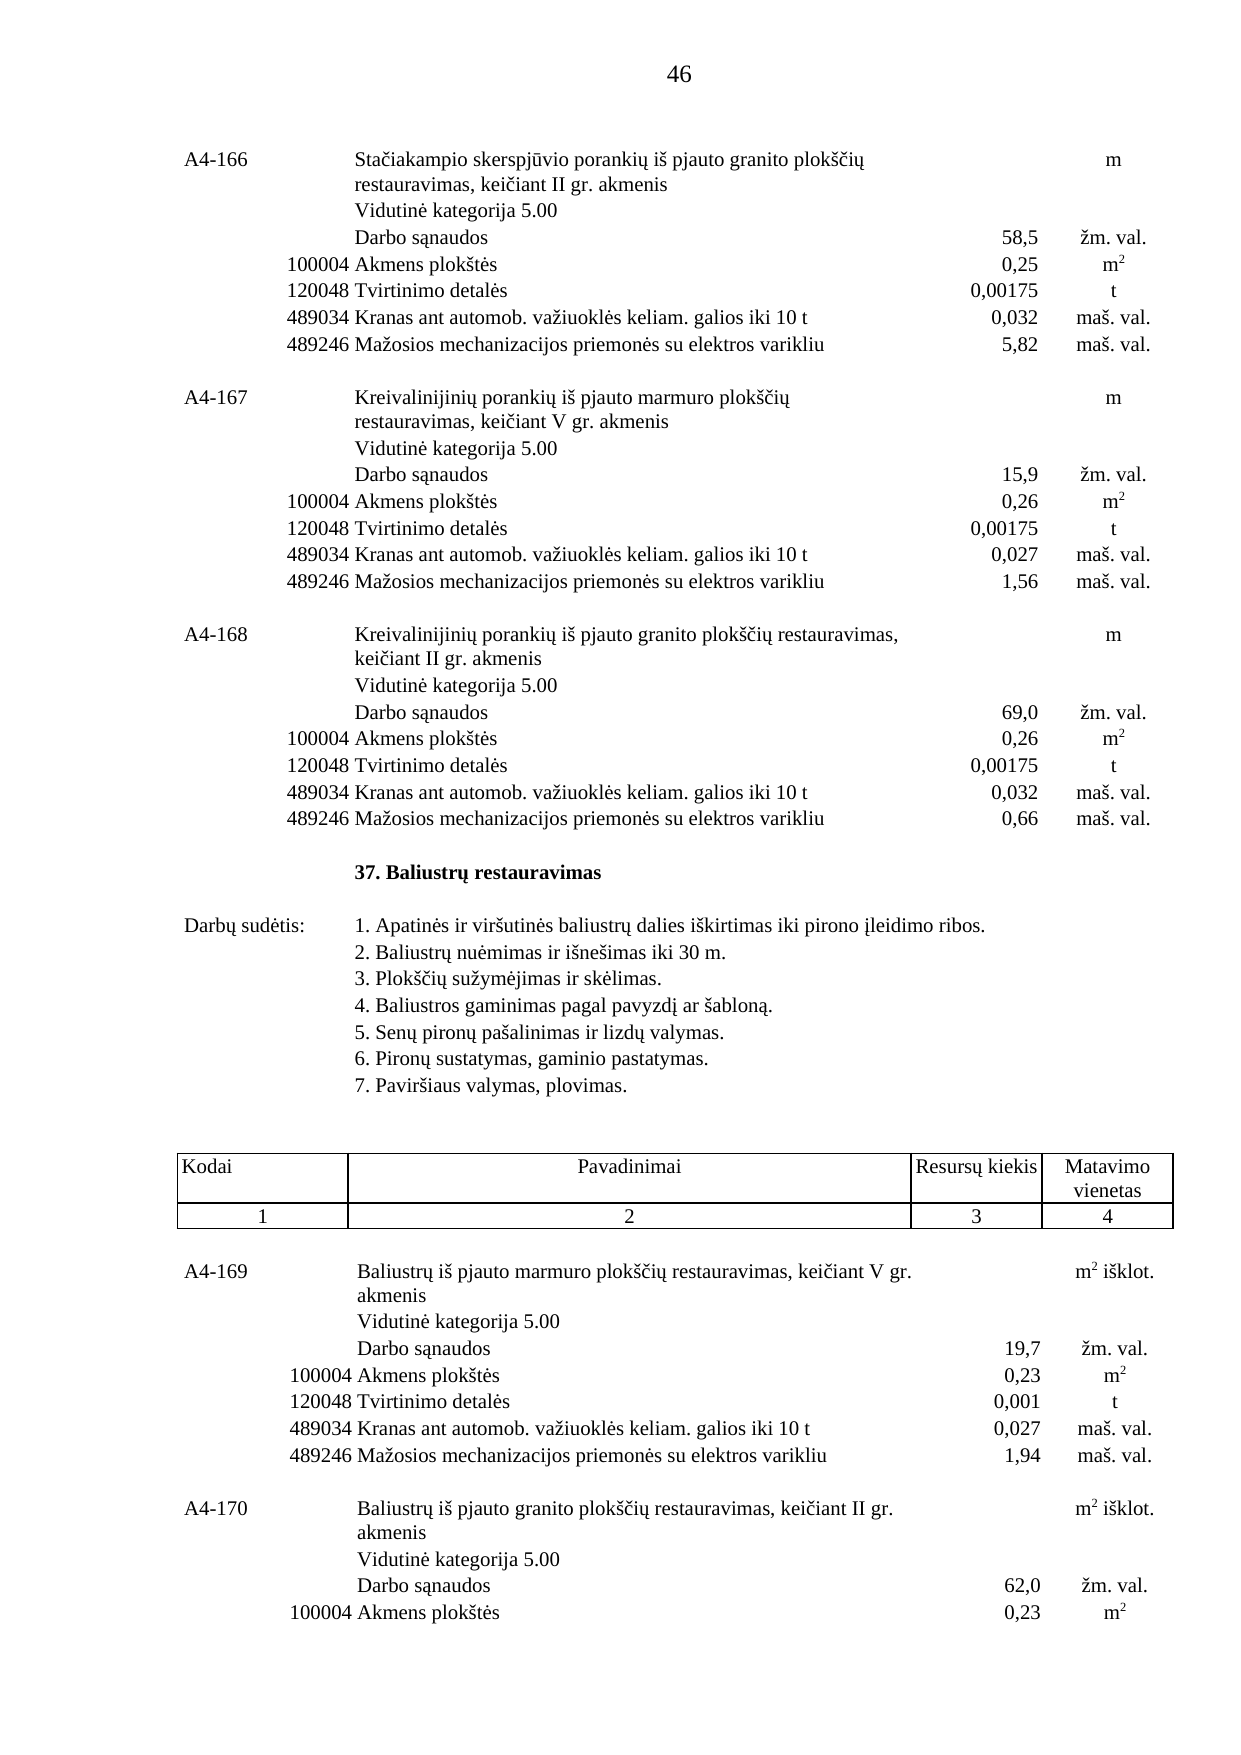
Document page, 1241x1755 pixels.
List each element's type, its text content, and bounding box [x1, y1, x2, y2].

table_cell Darbo sąnaudos [354, 1571, 917, 1597]
table_cell [177, 884, 181, 910]
table_cell 489246 [181, 566, 352, 593]
table_cell [181, 1229, 352, 1256]
table_cell [177, 1360, 181, 1387]
table_cell Darbo sąnaudos [352, 222, 915, 249]
table_cell žm. val. [1048, 1333, 1181, 1360]
table_cell [177, 1256, 181, 1307]
table_cell [1046, 830, 1181, 857]
table_cell Akmens plokštės [352, 249, 915, 276]
table_cell [177, 1467, 181, 1493]
table_cell [181, 830, 352, 857]
table_cell 100004 [181, 249, 352, 276]
table_cell [1046, 1228, 1178, 1256]
table_cell 489034 [181, 302, 352, 329]
table_cell t [1046, 750, 1181, 777]
table_cell [915, 356, 1046, 382]
table_cell maš. val. [1048, 1440, 1181, 1467]
table_cell Kreivalinijinių porankių iš pjauto marmuro plokščių restauravimas, keičiant V gr. akmenis [352, 382, 915, 433]
table_cell [181, 196, 352, 222]
table_cell [352, 830, 915, 857]
table_cell 489246 [181, 329, 352, 356]
table_cell Akmens plokštės [352, 724, 915, 750]
table_cell [177, 593, 181, 619]
table_cell [181, 964, 352, 990]
table_cell [181, 1307, 354, 1333]
table_cell [1046, 990, 1181, 1017]
table_cell [177, 964, 181, 990]
table_cell maš. val. [1046, 566, 1181, 593]
table_cell Vidutinė kategorija 5.00 [352, 196, 915, 222]
table_cell 120048 [181, 750, 352, 777]
table_cell [915, 382, 1046, 433]
table_cell [915, 830, 1046, 857]
table_cell [915, 990, 1046, 1017]
table_cell [915, 1097, 1046, 1124]
table_cell [177, 1493, 181, 1544]
table_cell [1046, 964, 1181, 990]
table_cell [177, 697, 181, 724]
table_cell Mažosios mechanizacijos priemonės su elektros varikliu [354, 1440, 917, 1467]
table_cell Kranas ant automob. važiuoklės keliam. galios iki 10 t [354, 1413, 917, 1440]
table_cell [1046, 1097, 1181, 1124]
table_cell [181, 697, 352, 724]
table_cell 489246 [181, 804, 352, 830]
table_cell m [1046, 145, 1181, 196]
table_header Kodai [178, 1154, 347, 1202]
table_cell Kranas ant automob. važiuoklės keliam. galios iki 10 t [352, 777, 915, 804]
table_cell 100004 [181, 724, 352, 750]
table_cell [1046, 356, 1181, 382]
table_cell [917, 1467, 1048, 1493]
table_cell [177, 1307, 181, 1333]
table_cell [915, 118, 1046, 145]
table_cell [352, 118, 915, 145]
table_cell [181, 857, 352, 884]
table_cell [177, 1413, 181, 1440]
table_cell 37. Baliustrų restauravimas [352, 857, 915, 884]
table_cell [352, 356, 915, 382]
table_cell [177, 1229, 181, 1256]
table_cell 5,82 [915, 329, 1046, 356]
table_cell [1046, 593, 1181, 619]
table_cell [177, 1017, 181, 1044]
table_cell [1046, 196, 1181, 222]
table_cell [177, 804, 181, 830]
table_cell maš. val. [1046, 302, 1181, 329]
table_cell [177, 118, 181, 145]
table_cell 0,26 [915, 486, 1046, 513]
table_cell Mažosios mechanizacijos priemonės su elektros varikliu [352, 804, 915, 830]
table_cell Tvirtinimo detalės [352, 750, 915, 777]
table_cell A4-168 [181, 620, 352, 670]
table_cell [915, 964, 1046, 990]
table_cell Kranas ant automob. važiuoklės keliam. galios iki 10 t [352, 540, 915, 566]
table_cell [1046, 1017, 1181, 1044]
table_cell 0,027 [917, 1413, 1048, 1440]
table_cell 0,032 [915, 302, 1046, 329]
table_cell maš. val. [1046, 540, 1181, 566]
table_cell [915, 593, 1046, 619]
table_cell [177, 1598, 181, 1624]
table_cell [177, 1333, 181, 1360]
table_cell [915, 670, 1046, 697]
table_cell [177, 1097, 181, 1124]
table_cell [181, 1544, 354, 1571]
table_cell A4-167 [181, 382, 352, 433]
table_cell [1048, 1467, 1181, 1493]
table_cell [177, 937, 181, 964]
table_cell t [1046, 513, 1181, 539]
table_header [1174, 1178, 1178, 1202]
table_cell 120048 [181, 1387, 354, 1413]
table_cell A4-166 [181, 145, 352, 196]
table_cell 6. Pironų sustatymas, gaminio pastatymas. [352, 1044, 915, 1070]
table_cell 3. Plokščių sužymėjimas ir skėlimas. [352, 964, 915, 990]
table_cell [1046, 1070, 1181, 1097]
table_cell maš. val. [1046, 329, 1181, 356]
table_cell 19,7 [917, 1333, 1048, 1360]
table_cell m2 [1046, 249, 1181, 276]
table_cell [1046, 884, 1181, 910]
table_cell Stačiakampio skerspjūvio porankių iš pjauto granito plokščių restauravimas, keičiant II gr. akmenis [352, 145, 915, 196]
table_cell t [1046, 276, 1181, 302]
table_cell [177, 222, 181, 249]
table_cell [352, 884, 915, 910]
table_cell [177, 857, 181, 884]
table_cell [1046, 857, 1181, 884]
table_cell Baliustrų iš pjauto granito plokščių restauravimas, keičiant II gr. akmenis [354, 1493, 917, 1544]
table_cell [181, 1571, 354, 1597]
table_cell A4-169 [181, 1256, 354, 1307]
table_cell [915, 433, 1046, 459]
table_cell 0,00175 [915, 513, 1046, 539]
table_cell 100004 [181, 486, 352, 513]
table_cell 2. Baliustrų nuėmimas ir išnešimas iki 30 m. [352, 937, 915, 964]
table_cell m2 išklot. [1048, 1256, 1181, 1307]
table_cell Darbo sąnaudos [354, 1333, 917, 1360]
table_cell m2 [1048, 1360, 1181, 1387]
table_cell [1048, 1544, 1181, 1571]
table_cell [177, 196, 181, 222]
table_cell žm. val. [1046, 460, 1181, 486]
table_cell maš. val. [1048, 1413, 1181, 1440]
table_cell [177, 1387, 181, 1413]
table_cell [915, 620, 1046, 670]
table_cell 0,00175 [915, 750, 1046, 777]
table_cell [177, 1544, 181, 1571]
table_cell [181, 884, 352, 910]
table_cell Mažosios mechanizacijos priemonės su elektros varikliu [352, 329, 915, 356]
table_cell [1048, 1307, 1181, 1333]
table_cell [177, 1440, 181, 1467]
table_cell 489246 [181, 1440, 354, 1467]
table_cell [181, 937, 352, 964]
table_cell [915, 1017, 1046, 1044]
table_cell Akmens plokštės [354, 1360, 917, 1387]
table_cell 489034 [181, 540, 352, 566]
table_header Pavadinimai [349, 1154, 910, 1202]
table_cell [177, 1571, 181, 1597]
table_cell [177, 486, 181, 513]
table_cell Tvirtinimo detalės [354, 1387, 917, 1413]
table_cell [177, 566, 181, 593]
table_cell [181, 433, 352, 459]
table_cell [915, 1229, 1046, 1256]
table_cell [181, 460, 352, 486]
table_cell žm. val. [1046, 697, 1181, 724]
table_cell [1046, 670, 1181, 697]
table_cell [1046, 433, 1181, 459]
table_cell Darbo sąnaudos [352, 460, 915, 486]
table_cell 0,26 [915, 724, 1046, 750]
table_cell [181, 1070, 352, 1097]
table_cell [915, 884, 1046, 910]
table_cell [915, 1044, 1046, 1070]
table_cell [1046, 1044, 1181, 1070]
table_cell 0,25 [915, 249, 1046, 276]
table_cell [177, 670, 181, 697]
table_cell 0,23 [917, 1598, 1048, 1624]
table_cell 0,032 [915, 777, 1046, 804]
table_cell 58,5 [915, 222, 1046, 249]
table_cell [1046, 937, 1181, 964]
table_cell [181, 990, 352, 1017]
table_cell Mažosios mechanizacijos priemonės su elektros varikliu [352, 566, 915, 593]
table_cell [177, 990, 181, 1017]
table_cell [177, 145, 181, 196]
table_cell [181, 593, 352, 619]
table_cell maš. val. [1046, 777, 1181, 804]
table_cell [181, 1017, 352, 1044]
table_cell [917, 1307, 1048, 1333]
table_cell 7. Paviršiaus valymas, plovimas. [352, 1070, 915, 1097]
table_cell [177, 382, 181, 433]
table_cell [181, 1333, 354, 1360]
table_cell 489034 [181, 777, 352, 804]
table_cell 4. Baliustros gaminimas pagal pavyzdį ar šabloną. [352, 990, 915, 1017]
table_cell 0,00175 [915, 276, 1046, 302]
table_cell t [1048, 1387, 1181, 1413]
table_cell žm. val. [1046, 222, 1181, 249]
table_cell 69,0 [915, 697, 1046, 724]
table_cell [177, 750, 181, 777]
table_cell [177, 830, 181, 857]
table_cell 120048 [181, 276, 352, 302]
table_cell 5. Senų pironų pašalinimas ir lizdų valymas. [352, 1017, 915, 1044]
table_cell 62,0 [917, 1571, 1048, 1597]
table_cell [915, 196, 1046, 222]
table_cell m [1046, 620, 1181, 670]
table_cell Akmens plokštės [352, 486, 915, 513]
table_cell 1. Apatinės ir viršutinės baliustrų dalies iškirtimas iki pirono įleidimo ribos. [352, 910, 1181, 937]
table_cell m2 [1048, 1598, 1181, 1624]
table_cell m2 [1046, 724, 1181, 750]
table_cell [177, 540, 181, 566]
table_cell A4-170 [181, 1493, 354, 1544]
table_cell [1046, 118, 1181, 145]
table_cell [352, 1229, 915, 1256]
table_cell Tvirtinimo detalės [352, 513, 915, 539]
table_cell Tvirtinimo detalės [352, 276, 915, 302]
table_cell [177, 329, 181, 356]
table_cell 15,9 [915, 460, 1046, 486]
table_cell [181, 222, 352, 249]
table_cell 100004 [181, 1598, 354, 1624]
table_cell [354, 1467, 917, 1493]
table_cell m2 [1046, 486, 1181, 513]
table_cell [917, 1493, 1048, 1544]
table_cell 0,001 [917, 1387, 1048, 1413]
table_cell [917, 1544, 1048, 1571]
table_cell [177, 460, 181, 486]
table_cell maš. val. [1046, 804, 1181, 830]
table_cell [177, 433, 181, 459]
table_cell žm. val. [1048, 1571, 1181, 1597]
table_cell Akmens plokštės [354, 1598, 917, 1624]
table_cell [177, 777, 181, 804]
table_cell Vidutinė kategorija 5.00 [352, 670, 915, 697]
table_cell [181, 1467, 354, 1493]
table_cell [917, 1256, 1048, 1307]
table_cell 489034 [181, 1413, 354, 1440]
table_cell [177, 1070, 181, 1097]
table_cell [177, 1044, 181, 1070]
table_cell Vidutinė kategorija 5.00 [354, 1544, 917, 1571]
table_cell 1,94 [917, 1440, 1048, 1467]
table_cell [181, 670, 352, 697]
table_cell [181, 356, 352, 382]
table_cell 0,23 [917, 1360, 1048, 1387]
table_cell m [1046, 382, 1181, 433]
table_cell [177, 276, 181, 302]
table_cell m2 išklot. [1048, 1493, 1181, 1544]
table_cell [177, 910, 181, 937]
table_cell [177, 513, 181, 539]
table_cell [177, 356, 181, 382]
table_cell [181, 1044, 352, 1070]
table_cell Vidutinė kategorija 5.00 [354, 1307, 917, 1333]
table_cell 120048 [181, 513, 352, 539]
table_cell [177, 249, 181, 276]
table_cell Vidutinė kategorija 5.00 [352, 433, 915, 459]
table_cell [352, 1097, 915, 1124]
table_cell 100004 [181, 1360, 354, 1387]
table_cell Darbų sudėtis: [181, 910, 352, 937]
table_cell 1,56 [915, 566, 1046, 593]
table_cell Kreivalinijinių porankių iš pjauto granito plokščių restauravimas, keičiant II gr. akmenis [352, 620, 915, 670]
table_cell 0,027 [915, 540, 1046, 566]
table_cell [181, 118, 352, 145]
table_cell 0,66 [915, 804, 1046, 830]
table_cell [915, 145, 1046, 196]
table_cell Kranas ant automob. važiuoklės keliam. galios iki 10 t [352, 302, 915, 329]
table_cell [915, 1070, 1046, 1097]
table_cell [177, 302, 181, 329]
table_cell [352, 593, 915, 619]
table_cell Darbo sąnaudos [352, 697, 915, 724]
table_cell [915, 937, 1046, 964]
table_header Resursų kiekis [912, 1154, 1041, 1202]
table_cell Baliustrų iš pjauto marmuro plokščių restauravimas, keičiant V gr. akmenis [354, 1256, 917, 1307]
table_cell [181, 1097, 352, 1124]
table_cell [177, 724, 181, 750]
table_cell [915, 857, 1046, 884]
table_cell [177, 620, 181, 670]
